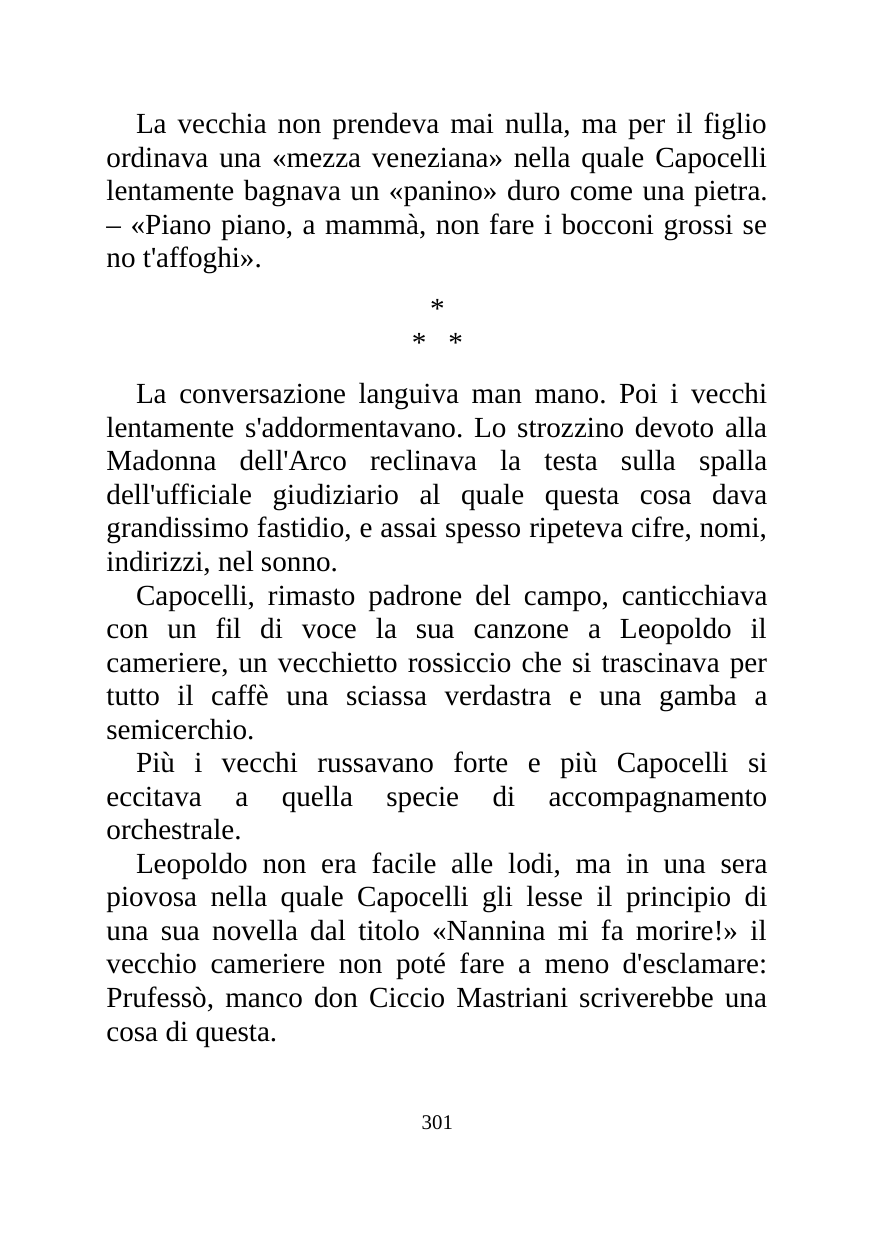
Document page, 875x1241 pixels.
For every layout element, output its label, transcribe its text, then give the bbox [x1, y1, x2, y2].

text La conversazione languiva man mano. Poi i vecchi lentamente s'addormentavano. Lo strozzino devoto alla Madonna dell'Arco reclinava la testa sulla spalla dell'ufficiale giudiziario al quale questa cosa dava grandissimo fastidio, e assai spesso ripeteva cifre, nomi, indirizzi, nel sonno. [106, 376, 768, 578]
text * * * [106, 292, 768, 359]
text Leopoldo non era facile alle lodi, ma in una sera piovosa nella quale Capocelli gli lesse il principio di una sua novella dal titolo «Nannina mi fa morire!» il vecchio cameriere non poté fare a meno d'esclamare: Prufessò, manco don Ciccio Mastriani scriverebbe una cosa di questa. [106, 846, 768, 1047]
text Capocelli, rimasto padrone del campo, canticchiava con un fil di voce la sua canzone a Leopoldo il cameriere, un vecchietto rossiccio che si trascinava per tutto il caffè una sciassa verdastra e una gamba a semicerchio. [106, 578, 768, 745]
text La vecchia non prendeva mai nulla, ma per il figlio ordinava una «mezza veneziana» nella quale Capocelli lentamente bagnava un «panino» duro come una pietra. – «Piano piano, a mammà, non fare i bocconi grossi se no t'affoghi». [106, 106, 768, 274]
text Più i vecchi russavano forte e più Capocelli si eccitava a quella specie di accompagnamento orchestrale. [106, 745, 768, 846]
